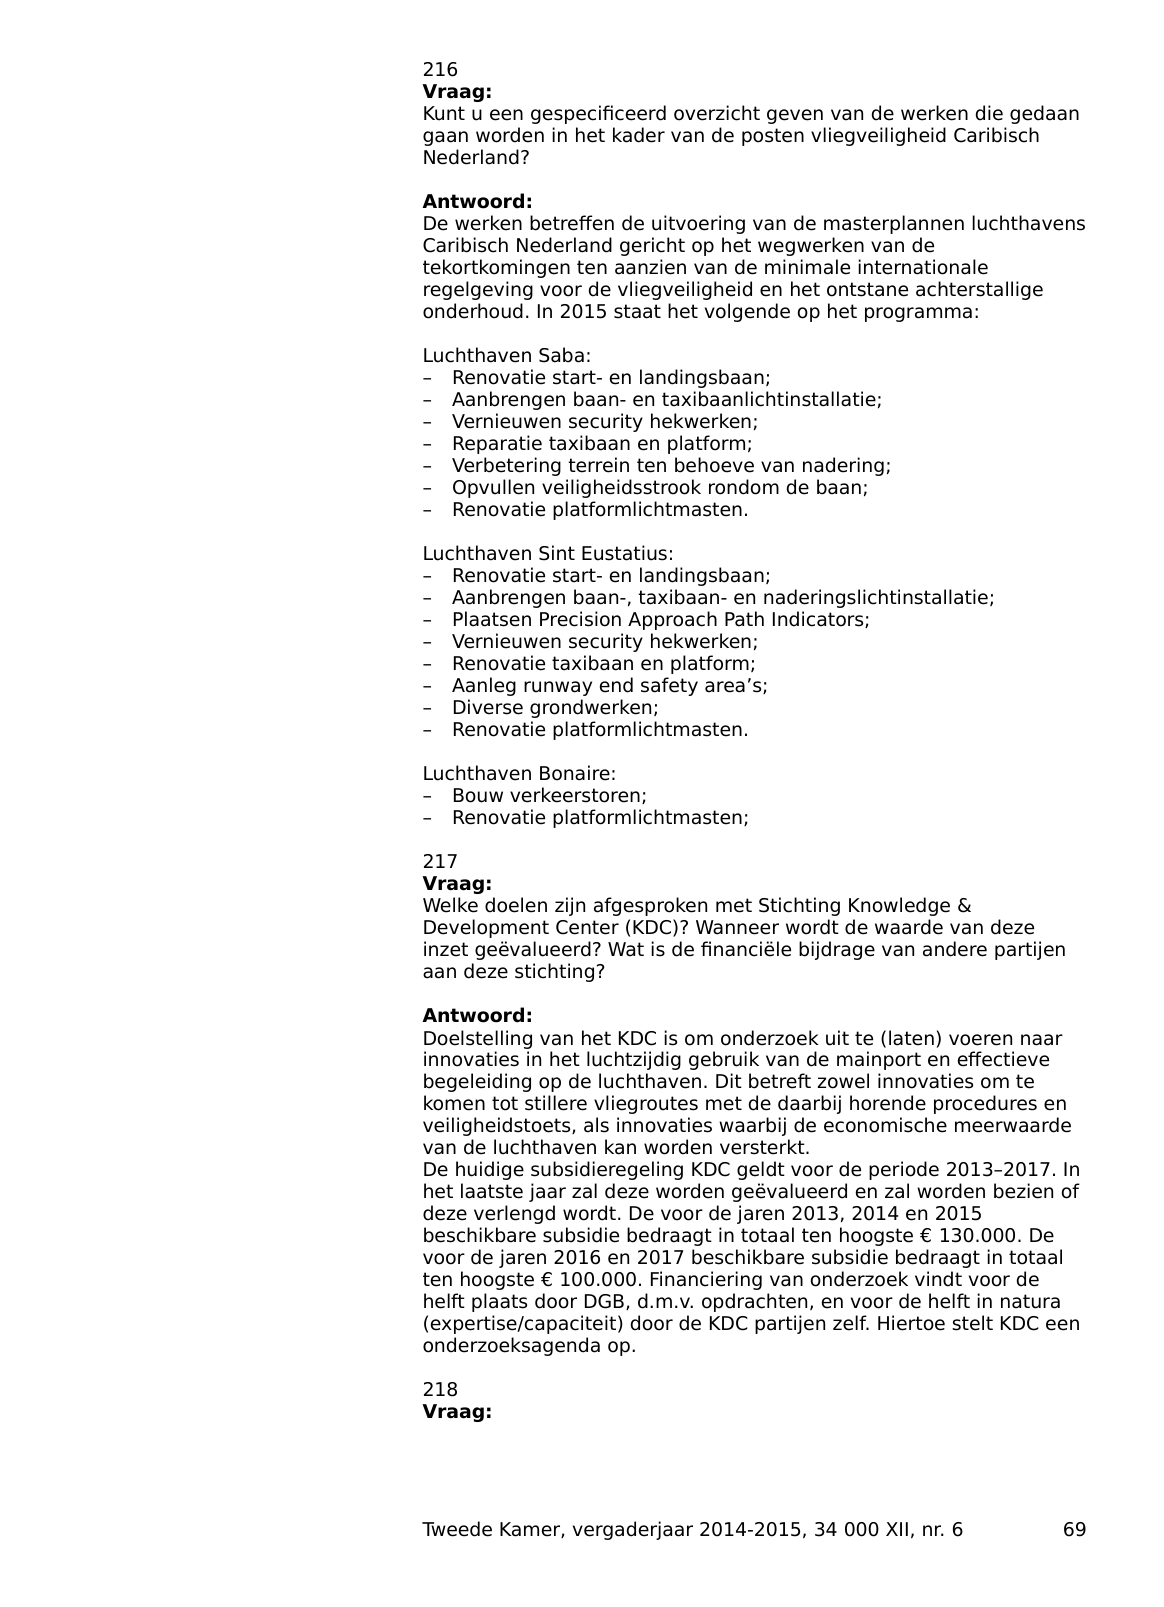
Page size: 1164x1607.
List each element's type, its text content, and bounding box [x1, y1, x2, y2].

text – Vernieuwen security hekwerken; [422, 411, 1087, 433]
text – Renovatie taxibaan en platform; [422, 653, 1087, 675]
text Luchthaven Sint Eustatius: [422, 543, 1087, 565]
text 218 [422, 1379, 1087, 1401]
text – Reparatie taxibaan en platform; [422, 433, 1087, 455]
text Vraag: [422, 81, 1087, 103]
text Vraag: [422, 1401, 1087, 1423]
text 217 [422, 851, 1087, 873]
text De huidige subsidieregeling KDC geldt voor de periode 2013–2017. In het laatste jaar zal deze worden geëvalueerd en zal worden bezien of deze verlengd wordt. De voor de jaren 2013, 2014 en 2015 beschikbare subsidie bedraagt in totaal ten hoogste € 130.000. De voor de jaren 2016 en 2017 beschikbare subsidie bedraagt in totaal ten hoogste € 100.000. Financiering van onderzoek vindt voor de helft plaats door DGB, d.m.v. opdrachten, en voor de helft in natura (expertise/capaciteit) door de KDC partijen zelf. Hiertoe stelt KDC een onderzoeksagenda op. [422, 1159, 1087, 1357]
text – Aanbrengen baan- en taxibaanlichtinstallatie; [422, 389, 1087, 411]
text 216 [422, 59, 1087, 81]
text – Vernieuwen security hekwerken; [422, 631, 1087, 653]
text – Bouw verkeerstoren; [422, 785, 1087, 807]
text Welke doelen zijn afgesproken met Stichting Knowledge & Development Center (KDC)? Wanneer wordt de waarde van deze inzet geëvalueerd? Wat is de financiële bijdrage van andere partijen aan deze stichting? [422, 895, 1087, 983]
text – Verbetering terrein ten behoeve van nadering; [422, 455, 1087, 477]
text Kunt u een gespecificeerd overzicht geven van de werken die gedaan gaan worden in het kader van de posten vliegveiligheid Caribisch Nederland? [422, 103, 1087, 169]
text – Aanbrengen baan-, taxibaan- en naderingslichtinstallatie; [422, 587, 1087, 609]
text – Renovatie start- en landingsbaan; [422, 565, 1087, 587]
text Antwoord: [422, 1005, 1087, 1027]
text Antwoord: [422, 191, 1087, 213]
text De werken betreffen de uitvoering van de masterplannen luchthavens Caribisch Nederland gericht op het wegwerken van de tekortkomingen ten aanzien van de minimale internationale regelgeving voor de vliegveiligheid en het ontstane achterstallige onderhoud. In 2015 staat het volgende op het programma: [422, 213, 1087, 323]
text Luchthaven Saba: [422, 345, 1087, 367]
text – Renovatie platformlichtmasten. [422, 499, 1087, 521]
text Doelstelling van het KDC is om onderzoek uit te (laten) voeren naar innovaties in het luchtzijdig gebruik van de mainport en effectieve begeleiding op de luchthaven. Dit betreft zowel innovaties om te komen tot stillere vliegroutes met de daarbij horende procedures en veiligheidstoets, als innovaties waarbij de economische meerwaarde van de luchthaven kan worden versterkt. [422, 1027, 1087, 1159]
text – Plaatsen Precision Approach Path Indicators; [422, 609, 1087, 631]
text – Diverse grondwerken; [422, 697, 1087, 719]
text Luchthaven Bonaire: [422, 763, 1087, 785]
text Vraag: [422, 873, 1087, 895]
text – Renovatie start- en landingsbaan; [422, 367, 1087, 389]
text – Renovatie platformlichtmasten. [422, 719, 1087, 741]
text – Aanleg runway end safety area’s; [422, 675, 1087, 697]
text – Opvullen veiligheidsstrook rondom de baan; [422, 477, 1087, 499]
text – Renovatie platformlichtmasten; [422, 807, 1087, 829]
